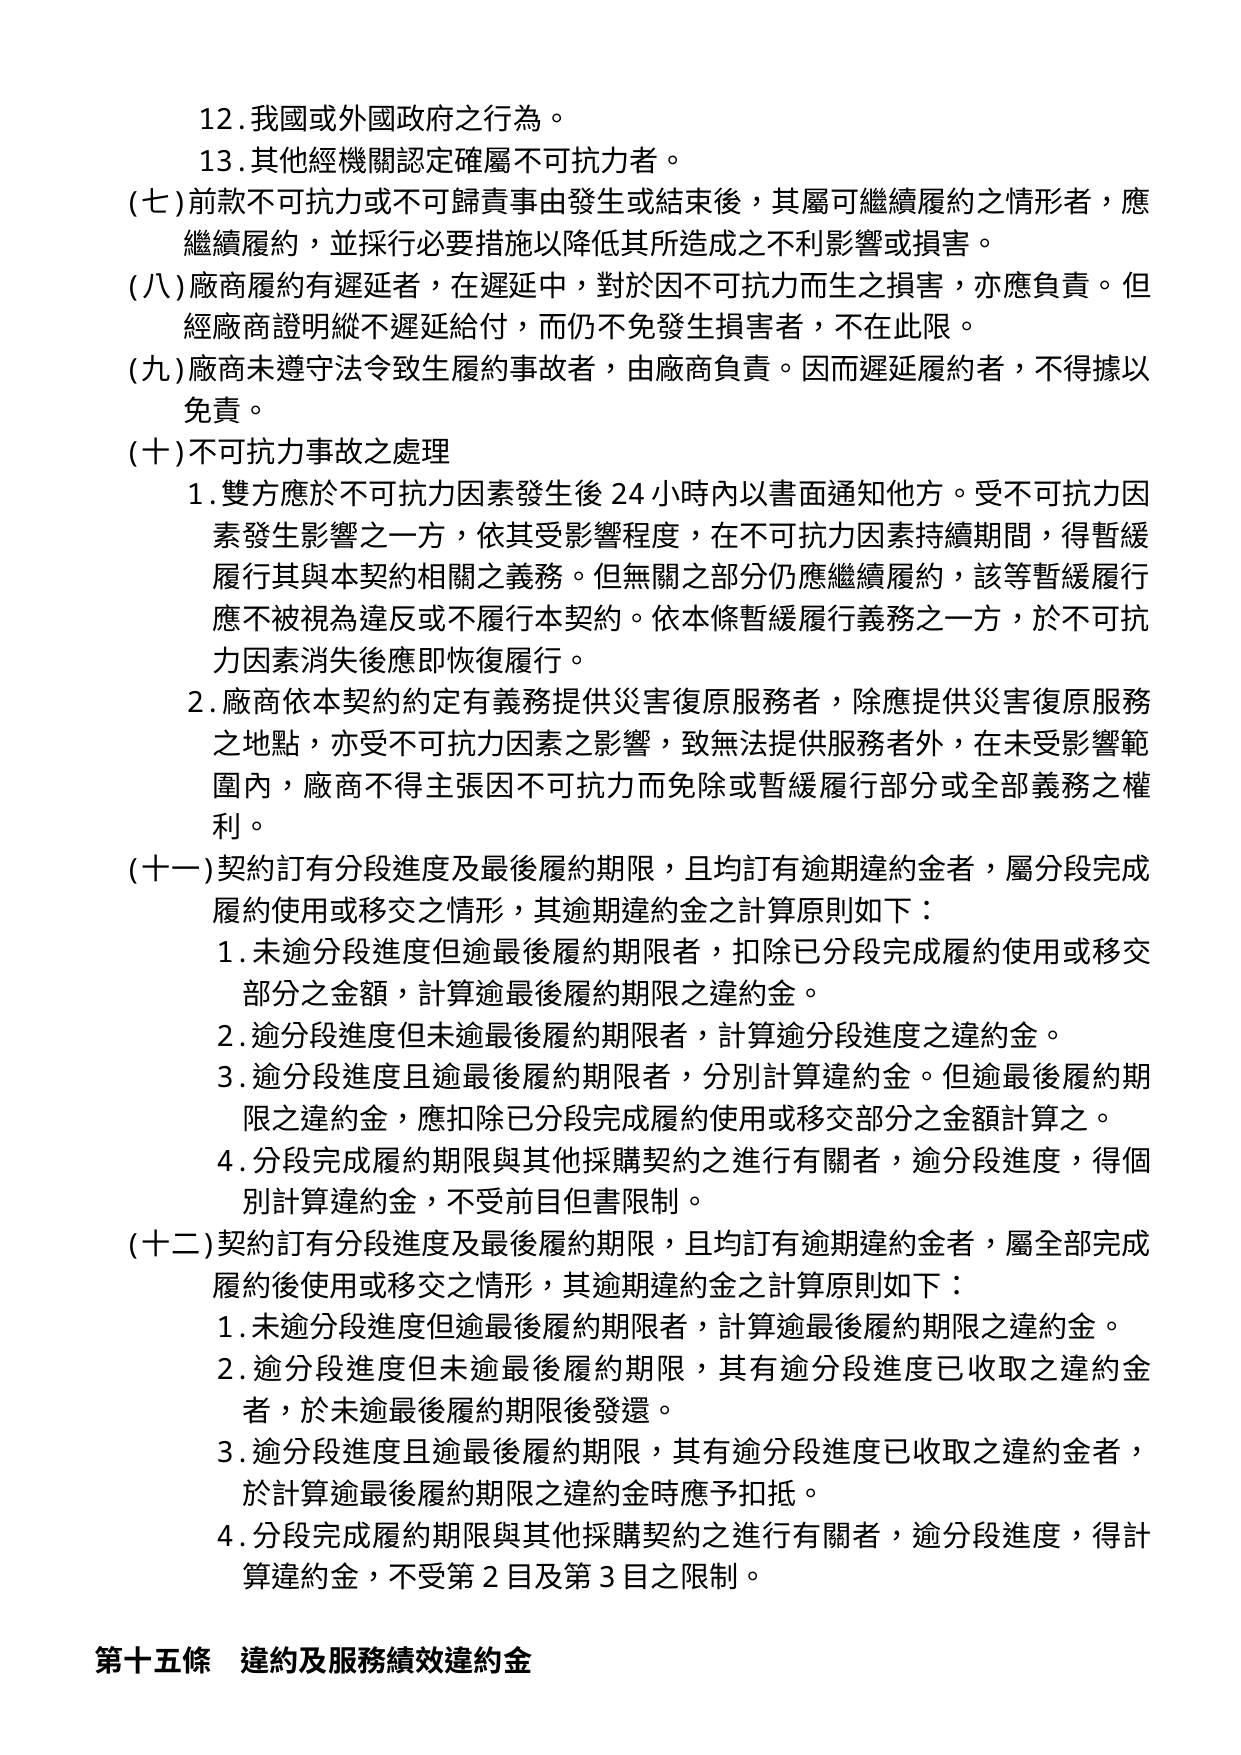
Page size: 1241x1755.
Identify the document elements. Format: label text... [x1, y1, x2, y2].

text 13.其他經機關認定確屬不可抗力者。 [198, 138, 1152, 179]
text (九)廠商未遵守法令致生履約事故者，由廠商負責。因而遲延履約者，不得據以免責。 [124, 346, 1152, 429]
text (十)不可抗力事故之處理 [124, 429, 1152, 471]
text 2.逾分段進度但未逾最後履約期限者，計算逾分段進度之違約金。 [216, 1013, 1152, 1054]
text 1.未逾分段進度但逾最後履約期限者，計算逾最後履約期限之違約金。 [216, 1304, 1152, 1346]
text (十一)契約訂有分段進度及最後履約期限，且均訂有逾期違約金者，屬分段完成履約使用或移交之情形，其逾期違約金之計算原則如下： [124, 846, 1152, 929]
text 1.未逾分段進度但逾最後履約期限者，扣除已分段完成履約使用或移交部分之金額，計算逾最後履約期限之違約金。 [216, 929, 1152, 1013]
text (七)前款不可抗力或不可歸責事由發生或結束後，其屬可繼續履約之情形者，應繼續履約，並採行必要措施以降低其所造成之不利影響或損害。 [124, 179, 1152, 263]
text 第十五條 違約及服務績效違約金 [94, 1638, 1152, 1679]
text (八)廠商履約有遲延者，在遲延中，對於因不可抗力而生之損害，亦應負責。但經廠商證明縱不遲延給付，而仍不免發生損害者，不在此限。 [124, 263, 1152, 346]
text 2.逾分段進度但未逾最後履約期限，其有逾分段進度已收取之違約金者，於未逾最後履約期限後發還。 [216, 1346, 1152, 1429]
text 4.分段完成履約期限與其他採購契約之進行有關者，逾分段進度，得計算違約金，不受第2目及第3目之限制。 [216, 1513, 1152, 1596]
text 3.逾分段進度且逾最後履約期限，其有逾分段進度已收取之違約金者，於計算逾最後履約期限之違約金時應予扣抵。 [216, 1429, 1152, 1513]
text (十二)契約訂有分段進度及最後履約期限，且均訂有逾期違約金者，屬全部完成履約後使用或移交之情形，其逾期違約金之計算原則如下： [124, 1221, 1152, 1304]
text 2.廠商依本契約約定有義務提供災害復原服務者，除應提供災害復原服務之地點，亦受不可抗力因素之影響，致無法提供服務者外，在未受影響範圍內，廠商不得主張因不可抗力而免除或暫緩履行部分或全部義務之權利。 [186, 679, 1152, 846]
text 1.雙方應於不可抗力因素發生後24小時內以書面通知他方。受不可抗力因素發生影響之一方，依其受影響程度，在不可抗力因素持續期間，得暫緩履行其與本契約相關之義務。但無關之部分仍應繼續履約，該等暫緩履行應不被視為違反或不履行本契約。依本條暫緩履行義務之一方，於不可抗力因素消失後應即恢復履行。 [186, 471, 1152, 679]
text 12.我國或外國政府之行為。 [198, 96, 1152, 138]
text 3.逾分段進度且逾最後履約期限者，分別計算違約金。但逾最後履約期限之違約金，應扣除已分段完成履約使用或移交部分之金額計算之。 [216, 1054, 1152, 1138]
text 4.分段完成履約期限與其他採購契約之進行有關者，逾分段進度，得個別計算違約金，不受前目但書限制。 [216, 1138, 1152, 1221]
